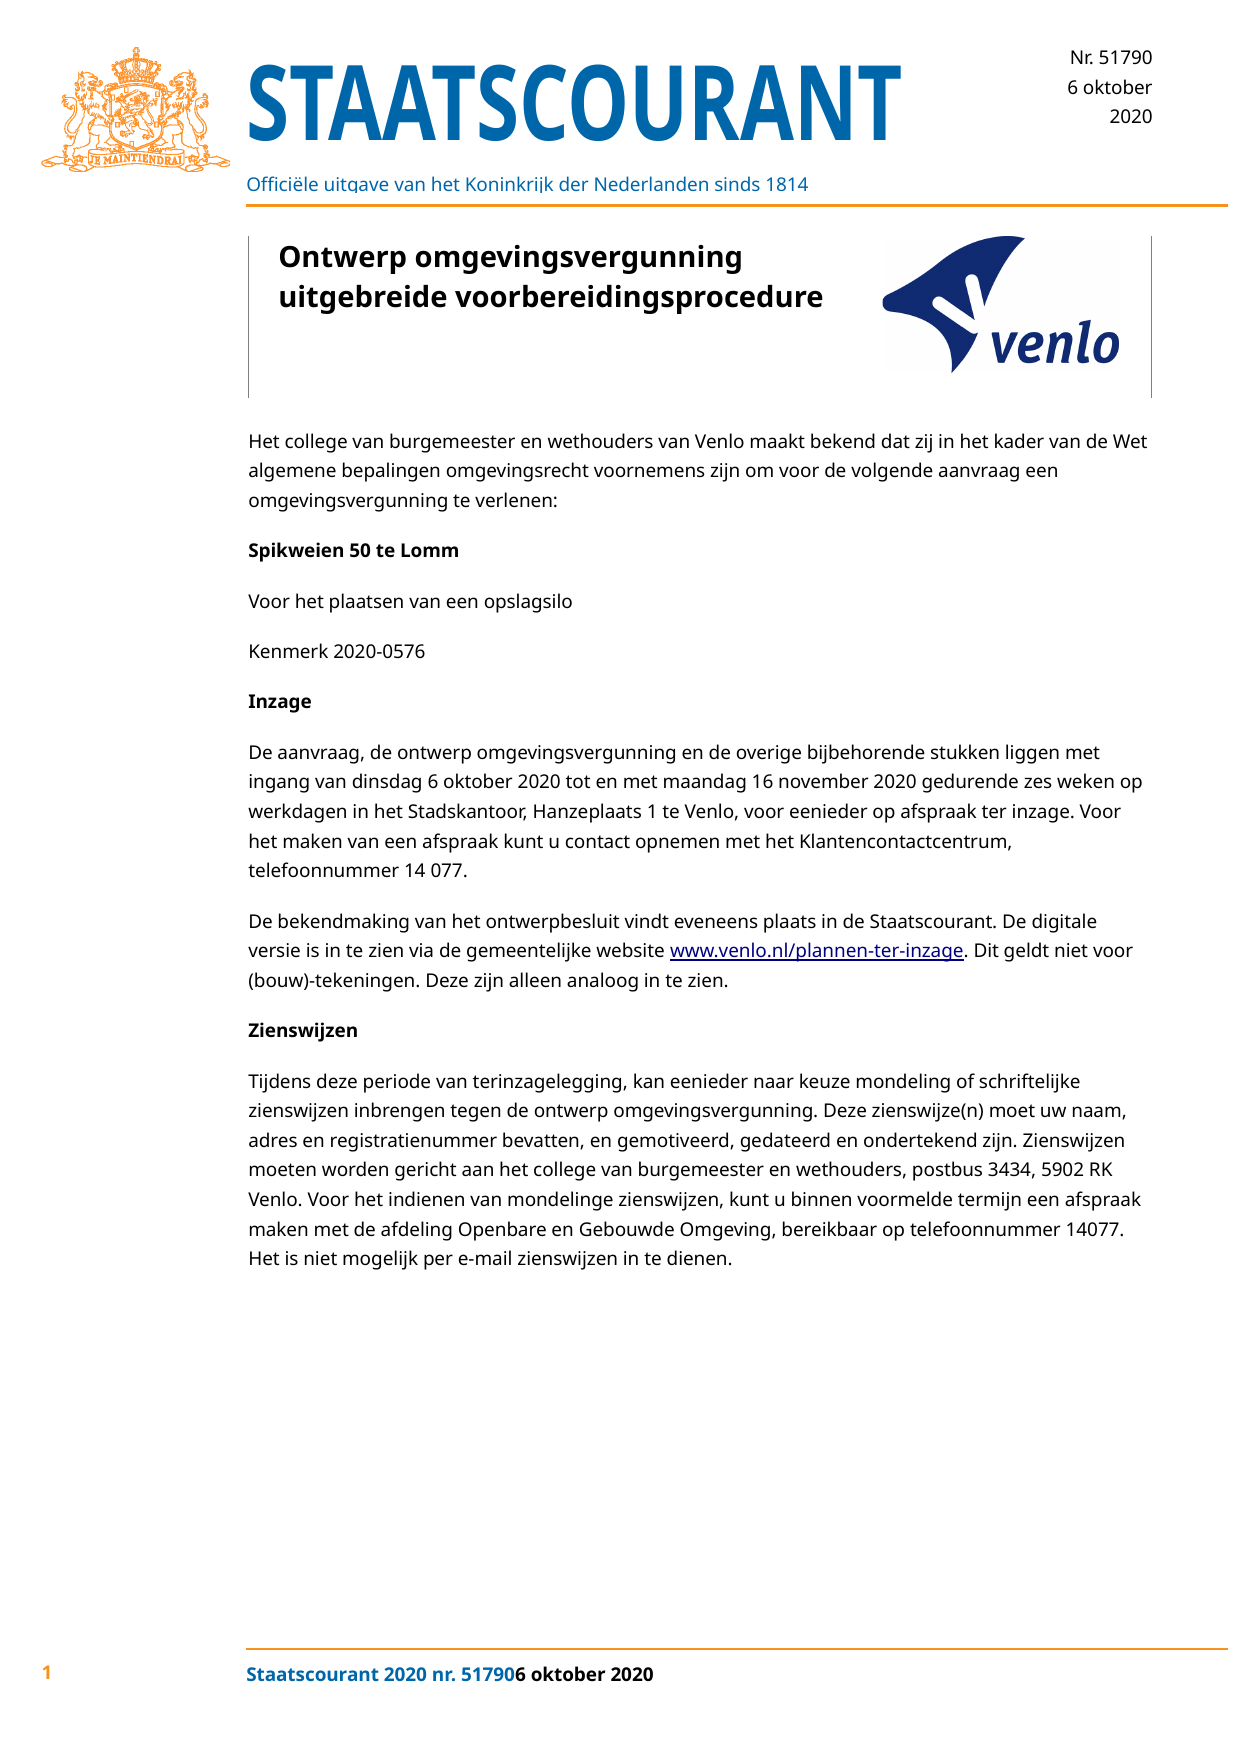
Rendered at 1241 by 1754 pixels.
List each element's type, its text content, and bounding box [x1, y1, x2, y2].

picture [41, 47, 231, 172]
table_header [850, 236, 1151, 398]
text Spikweien 50 te Lomm [248, 537, 1152, 563]
text Het college van burgemeester en wethouders van Venlo maakt bekend dat zij in het kader van de Wet algemene bepalingen omgevingsrecht voornemens zijn om voor de volgende aanvraag een omgevingsvergunning te verlenen: [248, 428, 1152, 513]
text Voor het plaatsen van een opslagsilo [248, 588, 1152, 614]
text Inzage [248, 689, 1152, 714]
text De bekendmaking van het ontwerpbesluit vindt eveneens plaats in de Staatscourant. De digitale versie is in te zien via de gemeentelijke website www.venlo.nl/plannen-ter-inzage. Dit geldt niet voor (bouw)-tekeningen. Deze zijn alleen analoog in te zien. [248, 908, 1152, 993]
table_header Ontwerp omgevingsvergunning uitgebreide voorbereidingsprocedure [249, 236, 850, 398]
picture [882, 236, 1119, 373]
text Tijdens deze periode van terinzagelegging, kan eenieder naar keuze mondeling of schriftelijke zienswijzen inbrengen tegen de ontwerp omgevingsvergunning. Deze zienswijze(n) moet uw naam, adres en registratienummer bevatten, en gemotiveerd, gedateerd en ondertekend zijn. Zienswijzen moeten worden gericht aan het college van burgemeester en wethouders, postbus 3434, 5902 RK Venlo. Voor het indienen van mondelinge zienswijzen, kunt u binnen voormelde termijn een afspraak maken met de afdeling Openbare en Gebouwde Omgeving, bereikbaar op telefoonnummer 14077. Het is niet mogelijk per e-mail zienswijzen in te dienen. [248, 1068, 1152, 1271]
text Zienswijzen [248, 1017, 1152, 1043]
text De aanvraag, de ontwerp omgevingsvergunning en de overige bijbehorende stukken liggen met ingang van dinsdag 6 oktober 2020 tot en met maandag 16 november 2020 gedurende zes weken op werkdagen in het Stadskantoor, Hanzeplaats 1 te Venlo, voor eenieder op afspraak ter inzage. Voor het maken van een afspraak kunt u contact opnemen met het Klantencontactcentrum, telefoonnummer 14 077. [248, 739, 1152, 883]
text Kenmerk 2020-0576 [248, 638, 1152, 664]
